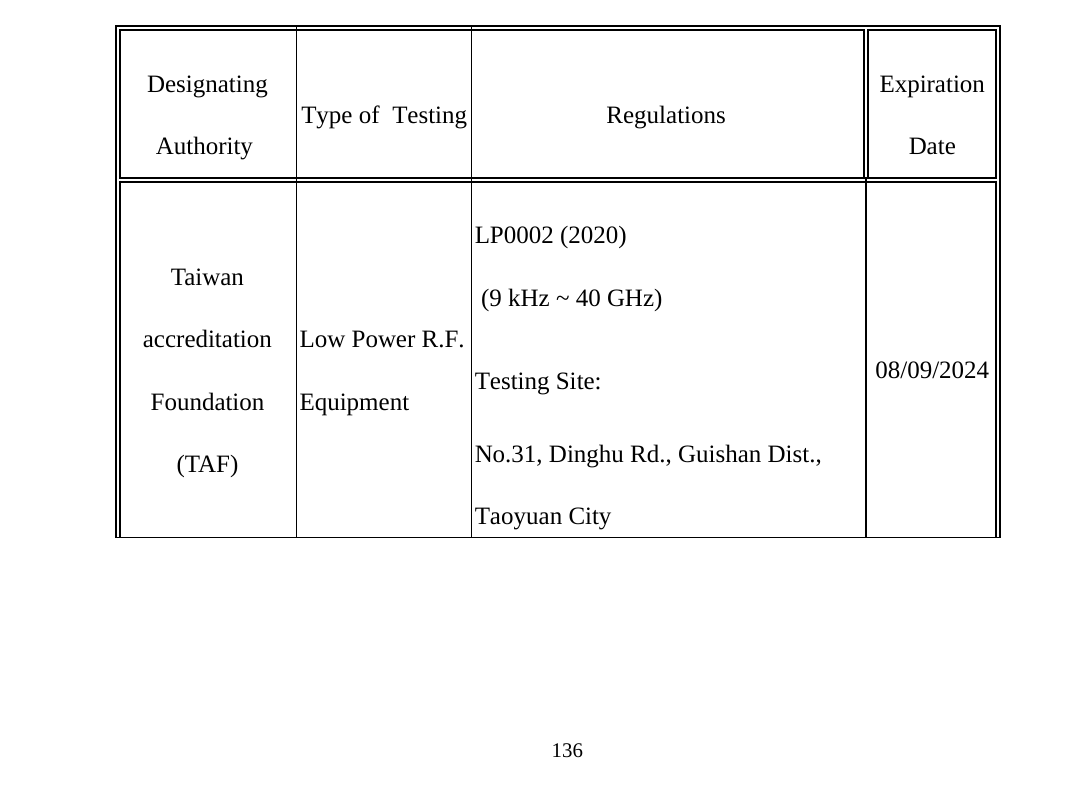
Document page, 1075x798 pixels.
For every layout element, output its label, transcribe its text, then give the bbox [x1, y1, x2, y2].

table_cell 08/09/2024 [867, 183, 995, 537]
table_header Type of Testing [297, 31, 471, 177]
table_cell Low Power R.F. Equipment [297, 183, 471, 537]
table_header Regulations [472, 31, 863, 177]
table_header Designating Authority [121, 31, 296, 177]
table_header Expiration Date [869, 31, 995, 177]
table_cell LP0002 (2020) (9 kHz ~ 40 GHz) Testing Site: No.31, Dinghu Rd., Guishan Dist., Taoyuan City [472, 183, 865, 537]
table_cell Taiwan accreditation Foundation (TAF) [121, 183, 296, 537]
